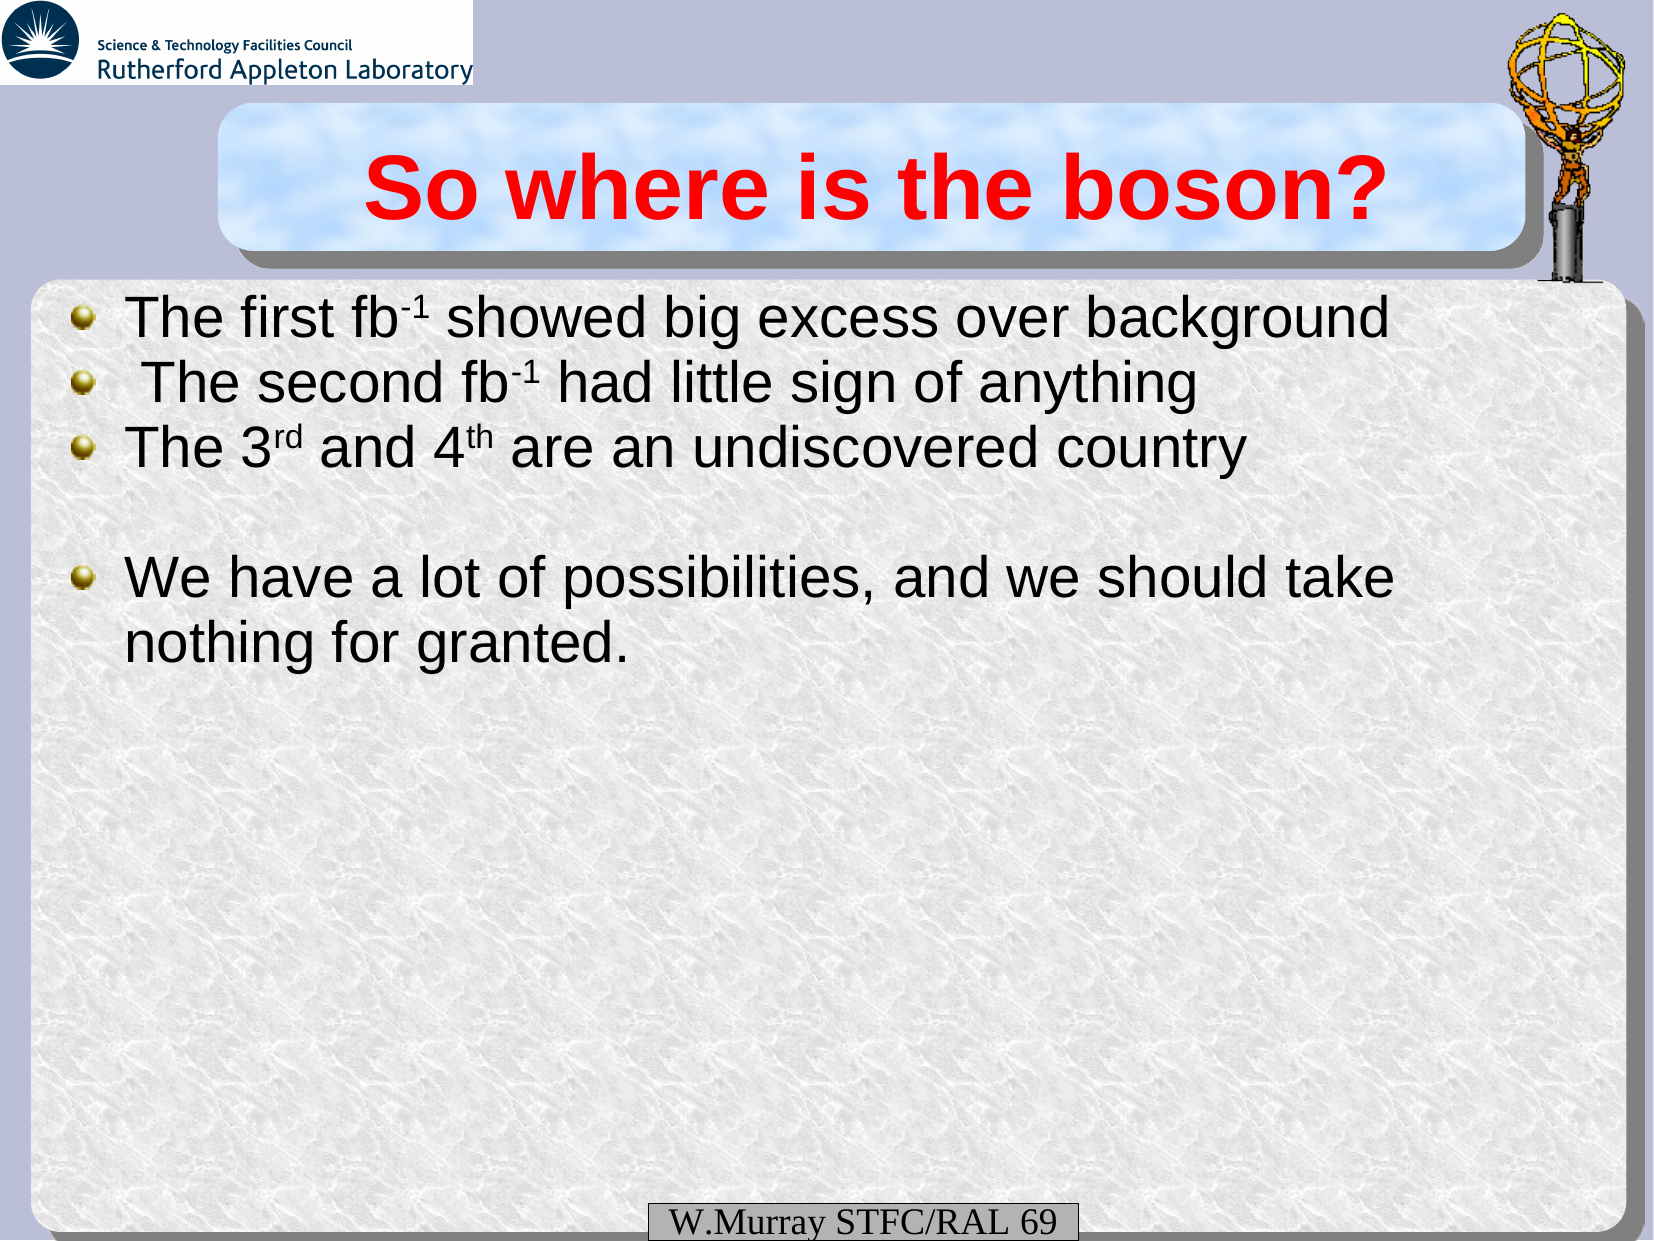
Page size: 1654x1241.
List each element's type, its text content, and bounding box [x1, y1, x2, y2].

picture [0, 0, 473, 85]
picture [30, 0, 1654, 1232]
title So where is the boson? [244, 112, 1512, 263]
list The first fb-1 showed big excess over background The second fb-1 had little sign of anything The 3rd and 4th are an undiscovered country We have a lot of possibilities, and we should take nothing for granted. [53, 285, 1568, 1104]
